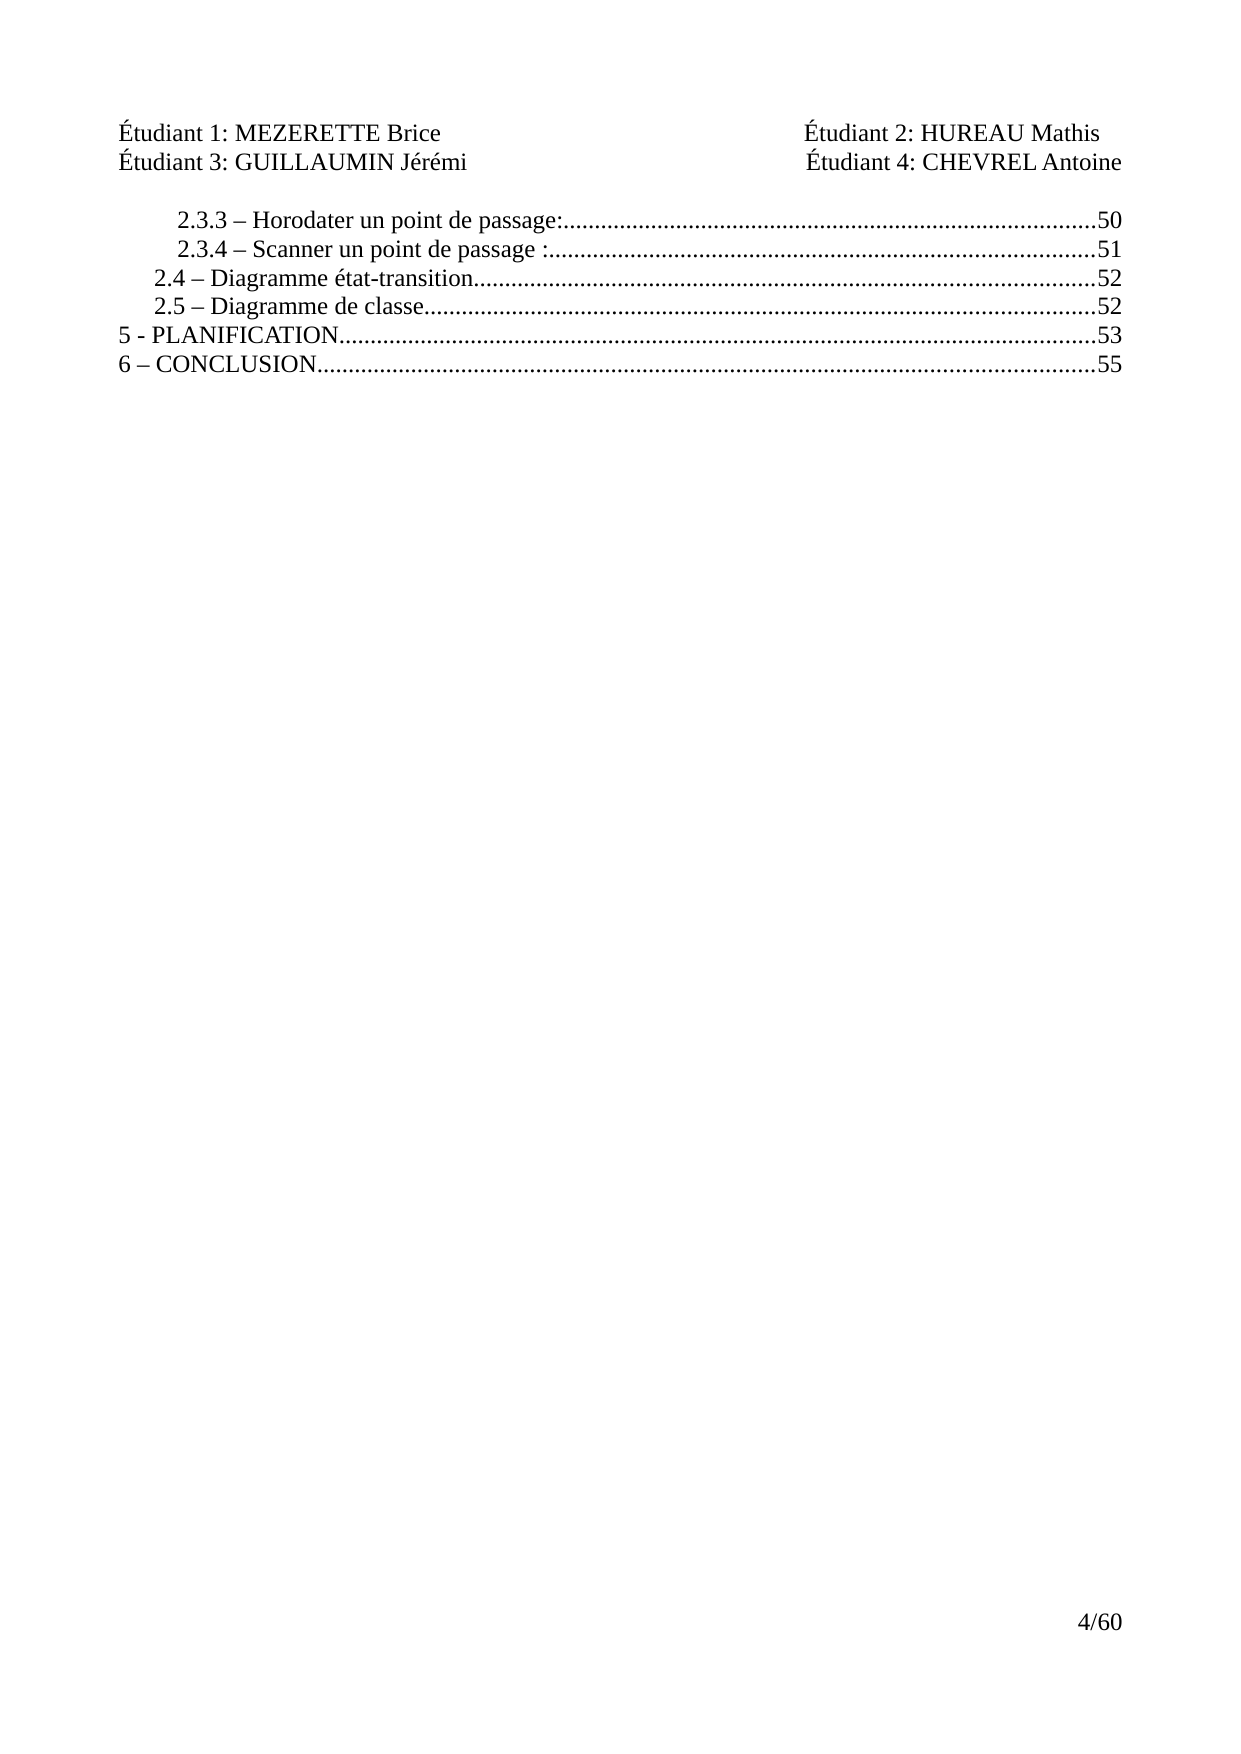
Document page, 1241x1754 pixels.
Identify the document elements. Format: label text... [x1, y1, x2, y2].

text 2.3.4 – Scanner un point de passage : 51 [177, 234, 1122, 263]
text 5 - PLANIFICATION 53 [118, 320, 1122, 349]
text 2.5 – Diagramme de classe 52 [148, 291, 1122, 320]
text 2.4 – Diagramme état-transition 52 [148, 263, 1122, 291]
text 6 – CONCLUSION 55 [118, 349, 1122, 378]
text 2.3.3 – Horodater un point de passage: 50 [177, 205, 1122, 234]
